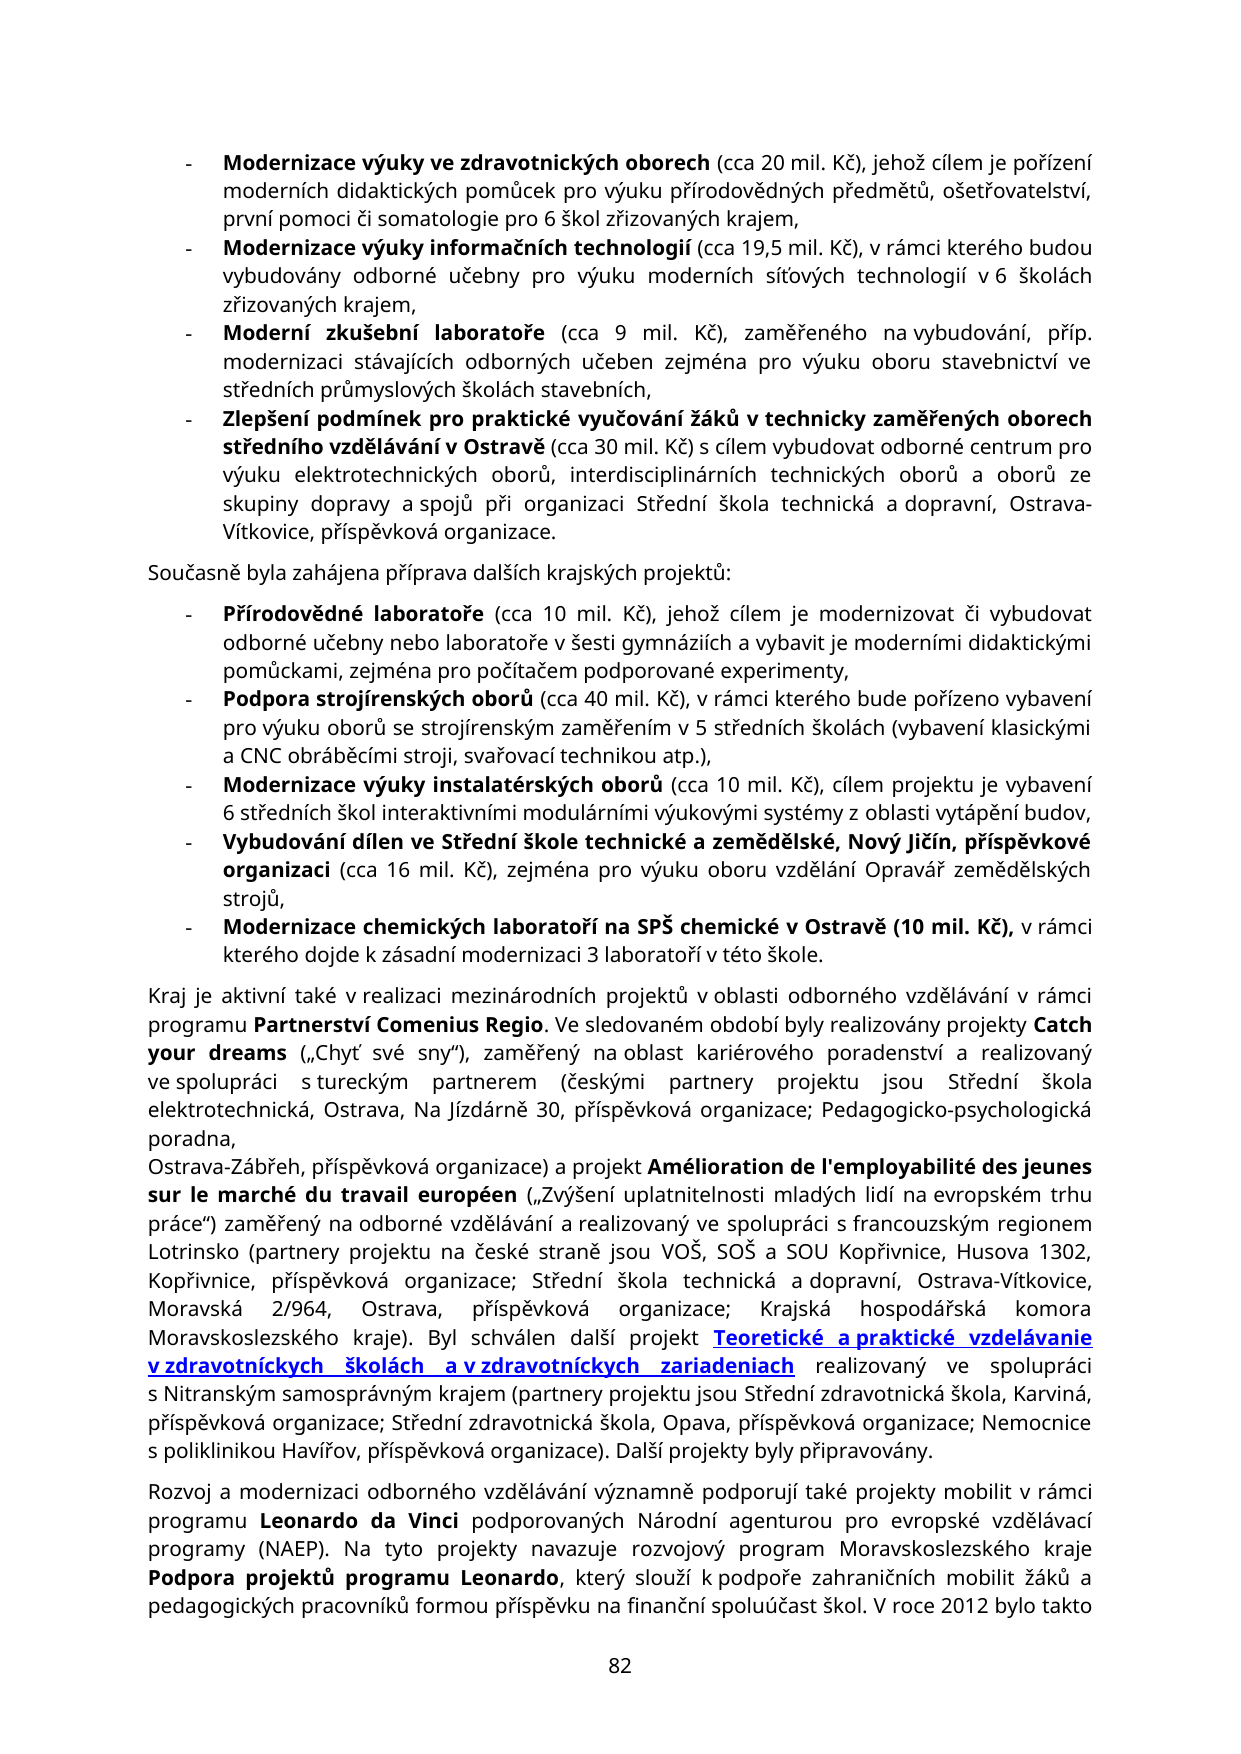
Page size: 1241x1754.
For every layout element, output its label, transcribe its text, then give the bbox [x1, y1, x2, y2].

list Modernizace výuky instalatérských oborů (cca 10 mil. Kč), cílem projektu je vybavení 6 středních škol interaktivními modulárními výukovými systémy z oblasti vytápění budov, [185, 770, 1092, 827]
text Současně byla zahájena příprava dalších krajských projektů: [148, 558, 1092, 587]
list Modernizace výuky informačních technologií (cca 19,5 mil. Kč), v rámci kterého budou vybudovány odborné učebny pro výuku moderních síťových technologií v 6 školách zřizovaných krajem, [185, 233, 1092, 318]
list Vybudování dílen ve Střední škole technické a zemědělské, Nový Jičín, příspěvkové organizaci (cca 16 mil. Kč), zejména pro výuku oboru vzdělání Opravář zemědělských strojů, [185, 827, 1092, 912]
list Modernizace výuky ve zdravotnických oborech (cca 20 mil. Kč), jehož cílem je pořízení moderních didaktických pomůcek pro výuku přírodovědných předmětů, ošetřovatelství, první pomoci či somatologie pro 6 škol zřizovaných krajem, [185, 148, 1092, 233]
list Zlepšení podmínek pro praktické vyučování žáků v technicky zaměřených oborech středního vzdělávání v Ostravě (cca 30 mil. Kč) s cílem vybudovat odborné centrum pro výuku elektrotechnických oborů, interdisciplinárních technických oborů a oborů ze skupiny dopravy a spojů při organizaci Střední škola technická a dopravní, Ostrava-Vítkovice, příspěvková organizace. [185, 404, 1092, 546]
list Přírodovědné laboratoře (cca 10 mil. Kč), jehož cílem je modernizovat či vybudovat odborné učebny nebo laboratoře v šesti gymnáziích a vybavit je moderními didaktickými pomůckami, zejména pro počítačem podporované experimenty, [185, 599, 1092, 684]
text Kraj je aktivní také v realizaci mezinárodních projektů v oblasti odborného vzdělávání v rámci programu Partnerství Comenius Regio. Ve sledovaném období byly realizovány projekty Catch your dreams („Chyť své sny“), zaměřený na oblast kariérového poradenství a realizovaný ve spolupráci s tureckým partnerem (českými partnery projektu jsou Střední škola elektrotechnická, Ostrava, Na Jízdárně 30, příspěvková organizace; Pedagogicko-psychologická poradna, Ostrava-Zábřeh, příspěvková organizace) a projekt Amélioration de l'employabilité des jeunes sur le marché du travail européen („Zvýšení uplatnitelnosti mladých lidí na evropském trhu práce“) zaměřený na odborné vzdělávání a realizovaný ve spolupráci s francouzským regionem Lotrinsko (partnery projektu na české straně jsou VOŠ, SOŠ a SOU Kopřivnice, Husova 1302, Kopřivnice, příspěvková organizace; Střední škola technická a dopravní, Ostrava-Vítkovice, Moravská 2/964, Ostrava, příspěvková organizace; Krajská hospodářská komora Moravskoslezského kraje). Byl schválen další projekt Teoretické a praktické vzdelávanie v zdravotníckych školách a v zdravotníckych zariadeniach realizovaný ve spolupráci s Nitranským samosprávným krajem (partnery projektu jsou Střední zdravotnická škola, Karviná, příspěvková organizace; Střední zdravotnická škola, Opava, příspěvková organizace; Nemocnice s poliklinikou Havířov, příspěvková organizace). Další projekty byly připravovány. [148, 981, 1092, 1465]
list Moderní zkušební laboratoře (cca 9 mil. Kč), zaměřeného na vybudování, příp. modernizaci stávajících odborných učeben zejména pro výuku oboru stavebnictví ve středních průmyslových školách stavebních, [185, 318, 1092, 404]
list Podpora strojírenských oborů (cca 40 mil. Kč), v rámci kterého bude pořízeno vybavení pro výuku oborů se strojírenským zaměřením v 5 středních školách (vybavení klasickými a CNC obráběcími stroji, svařovací technikou atp.), [185, 684, 1092, 770]
text Rozvoj a modernizaci odborného vzdělávání významně podporují také projekty mobilit v rámci programu Leonardo da Vinci podporovaných Národní agenturou pro evropské vzdělávací programy (NAEP). Na tyto projekty navazuje rozvojový program Moravskoslezského kraje Podpora projektů programu Leonardo, který slouží k podpoře zahraničních mobilit žáků a pedagogických pracovníků formou příspěvku na finanční spoluúčast škol. V roce 2012 bylo takto [148, 1477, 1092, 1619]
list Modernizace chemických laboratoří na SPŠ chemické v Ostravě (10 mil. Kč), v rámci kterého dojde k zásadní modernizaci 3 laboratoří v této škole. [185, 912, 1092, 969]
